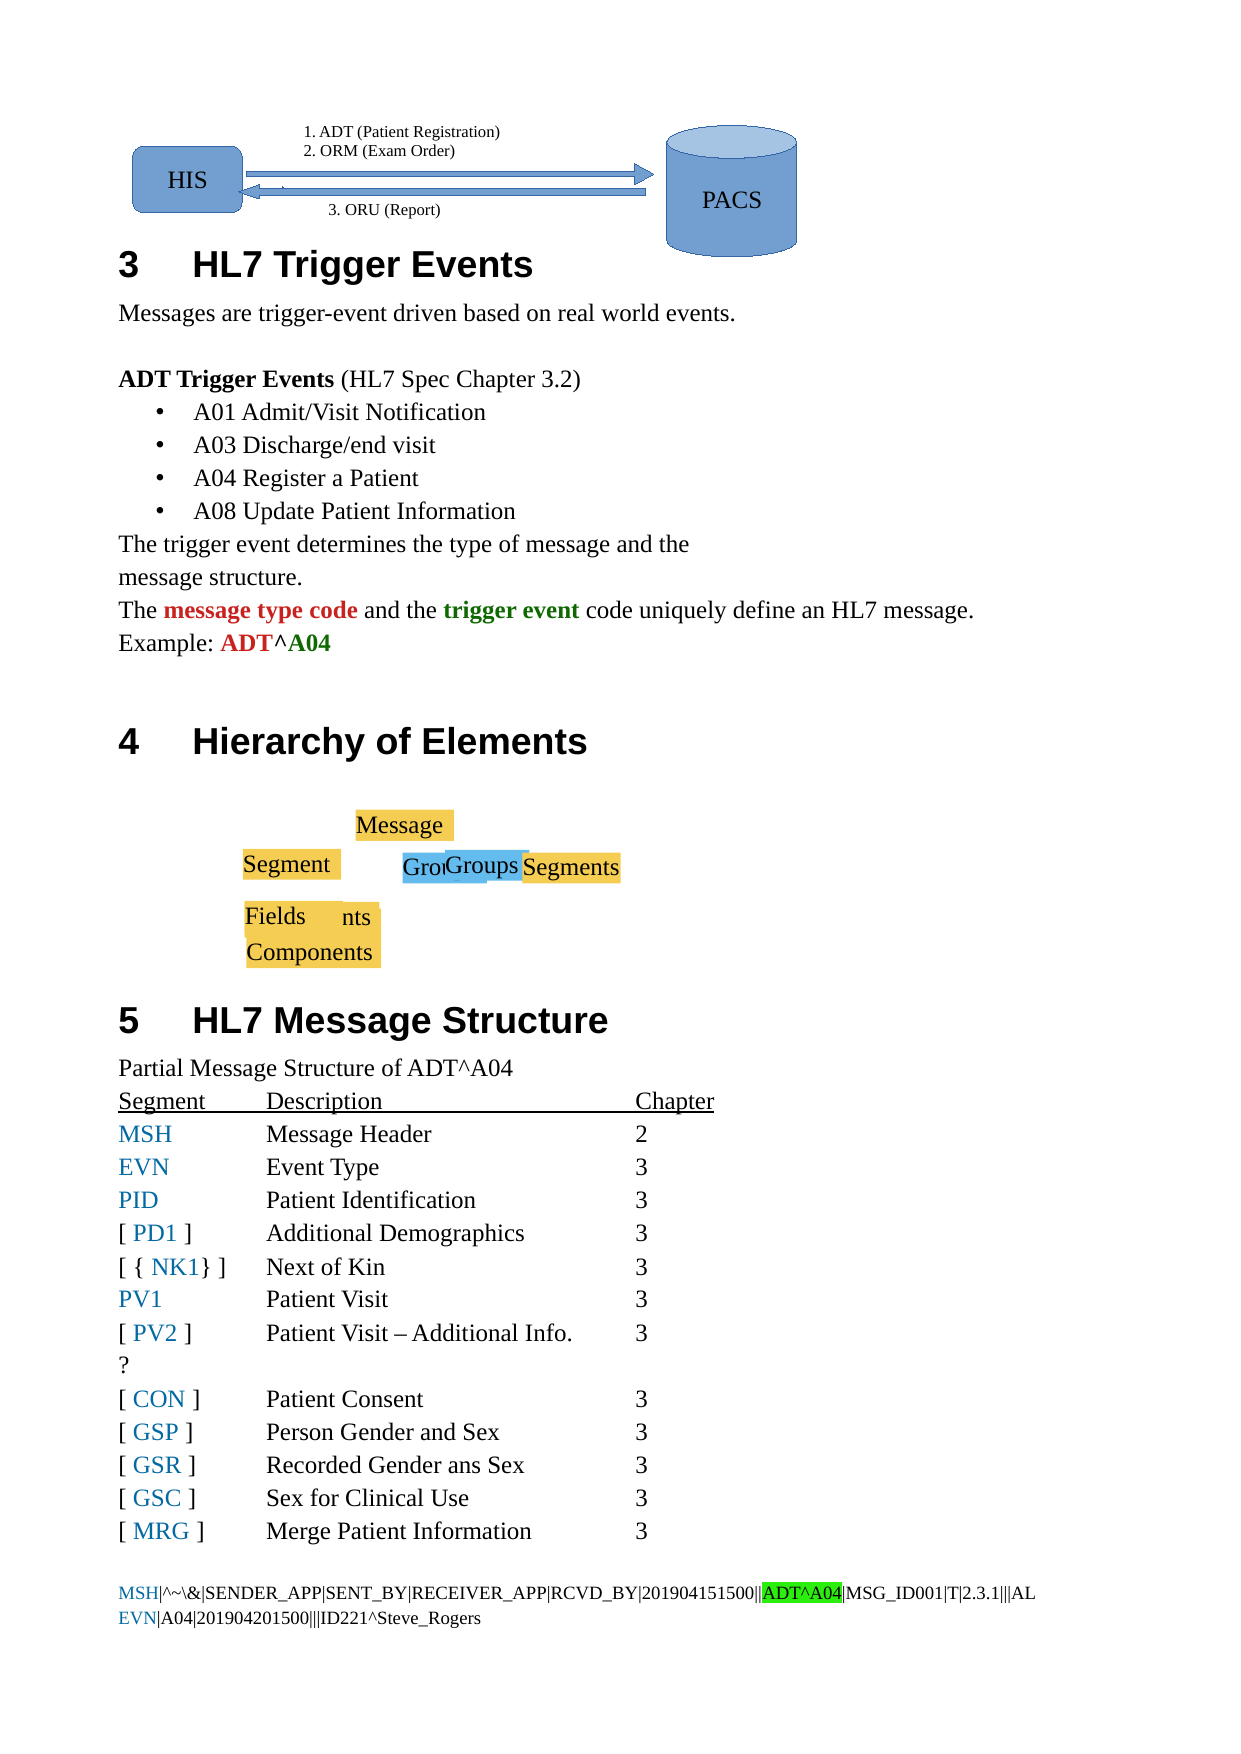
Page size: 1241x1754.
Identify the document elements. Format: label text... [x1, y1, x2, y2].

subtitle HL7 Message Structure [118, 998, 1122, 1041]
text Messages are trigger-event driven based on real world events. [118, 298, 1122, 327]
text Example: ADT^A04 [118, 628, 1122, 657]
text PID Patient Identification 3 [118, 1186, 1122, 1214]
text PACS [676, 185, 788, 214]
text ? [118, 1351, 1122, 1379]
text PV1 Patient Visit 3 [118, 1284, 1122, 1313]
text Segment Description Chapter [118, 1086, 1122, 1115]
list A03 Discharge/end visit [156, 430, 1122, 459]
text [ PV2 ] Patient Visit – Additional Info. 3 [118, 1318, 1122, 1346]
text [ PD1 ] Additional Demographics 3 [118, 1218, 1122, 1247]
text message structure. [118, 562, 1122, 591]
text Partial Message Structure of ADT^A04 [118, 1053, 1122, 1082]
text [ GSP ] Person Gender and Sex 3 [118, 1417, 1122, 1445]
text [ CON ] Patient Consent 3 [118, 1384, 1122, 1412]
text EVN Event Type 3 [118, 1152, 1122, 1181]
text The trigger event determines the type of message and the [118, 529, 1122, 558]
list A04 Register a Patient [156, 463, 1122, 492]
text MSH|^~\&|SENDER_APP|SENT_BY|RECEIVER_APP|RCVD_BY|201904151500||ADT^A04|MSG_ID001|T|2.3.1|||AL [118, 1582, 1122, 1603]
list A08 Update Patient Information [156, 496, 1122, 525]
subtitle Hierarchy of Elements [118, 719, 1122, 762]
text [ GSR ] Recorded Gender ans Sex 3 [118, 1450, 1122, 1478]
text ADT Trigger Events (HL7 Spec Chapter 3.2) [118, 364, 1122, 393]
text The message type code and the trigger event code uniquely define an HL7 message. [118, 595, 1122, 624]
text MSH Message Header 2 [118, 1119, 1122, 1148]
text [ GSC ] Sex for Clinical Use 3 [118, 1483, 1122, 1511]
text EVN|A04|201904201500|||ID221^Steve_Rogers [118, 1607, 1122, 1628]
text HIS [145, 165, 230, 194]
text [ { NK1} ] Next of Kin 3 [118, 1252, 1122, 1280]
list A01 Admit/Visit Notification [156, 397, 1122, 426]
subtitle HL7 Trigger Events [118, 242, 1122, 285]
text [ MRG ] Merge Patient Information 3 [118, 1516, 1122, 1544]
